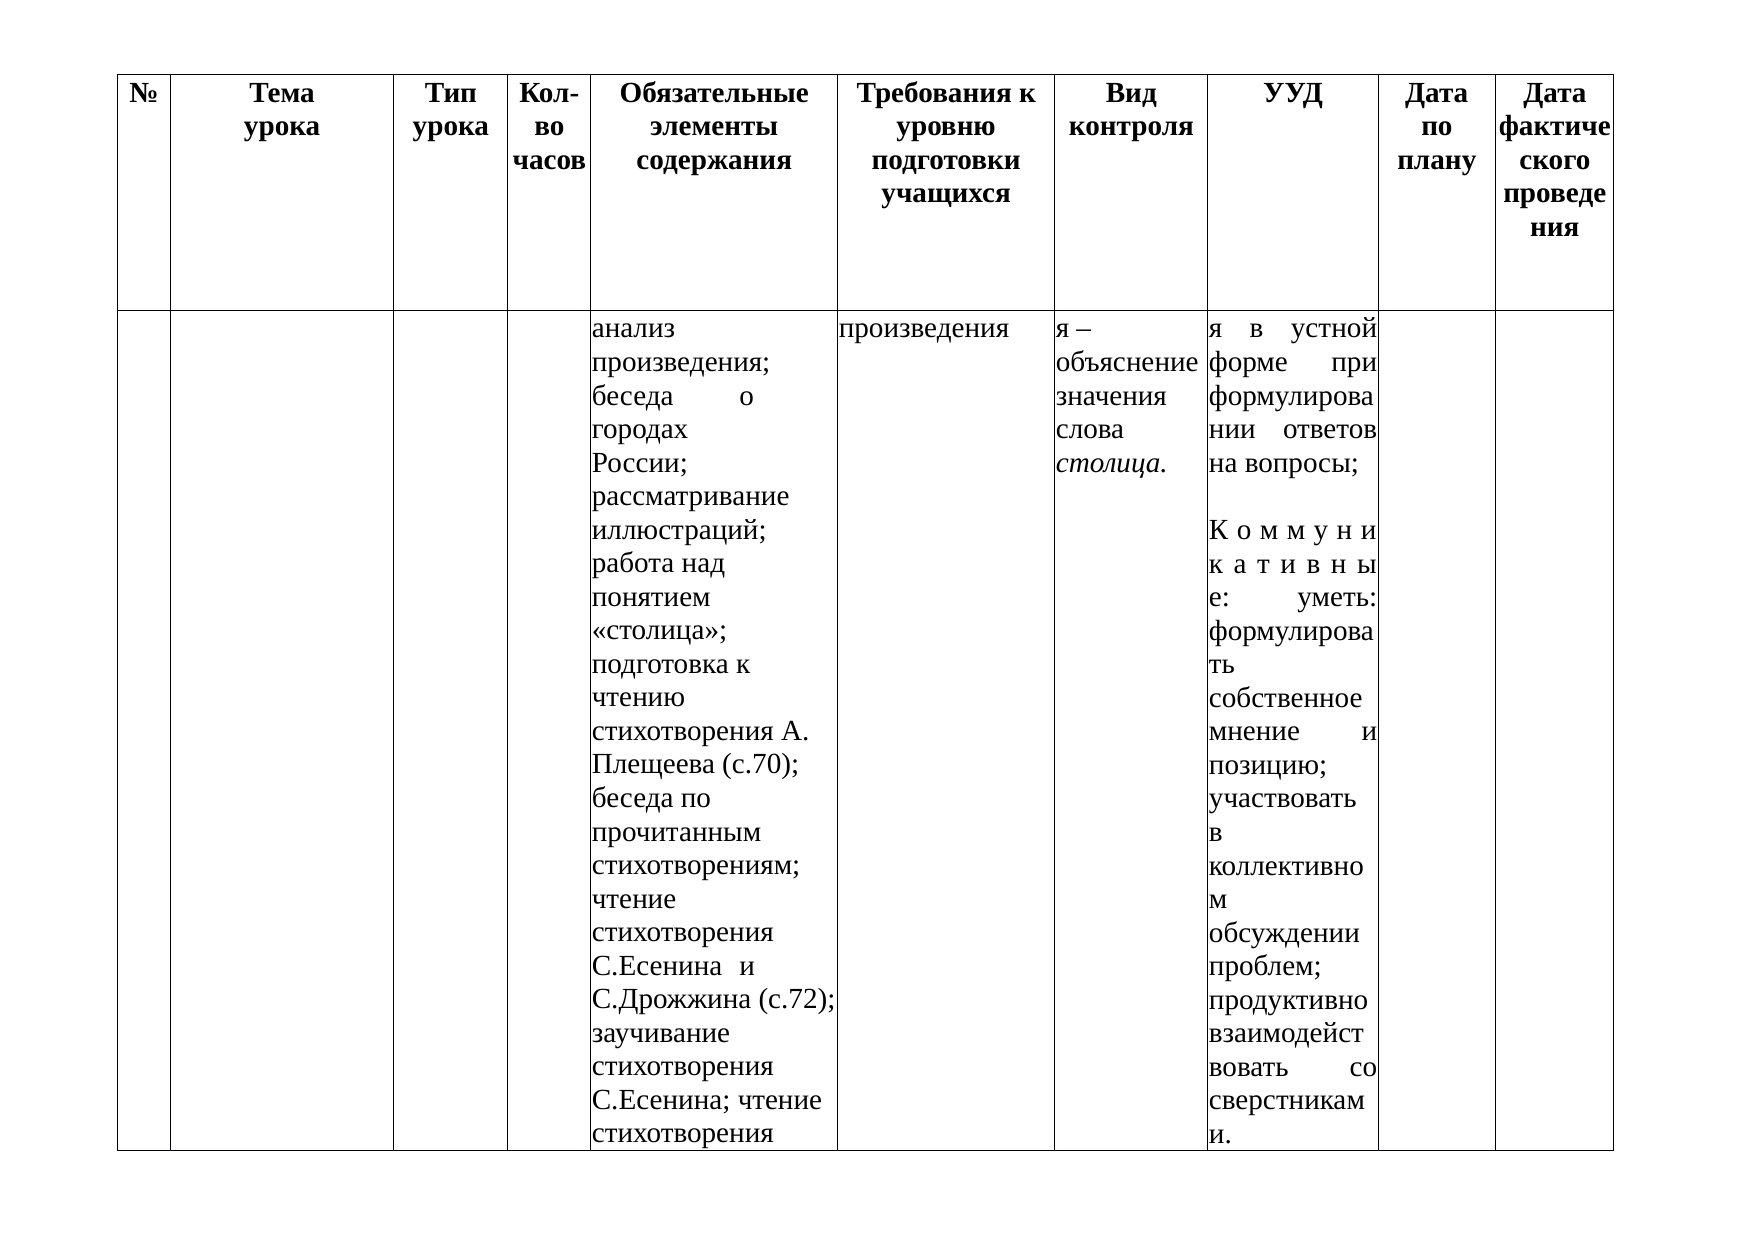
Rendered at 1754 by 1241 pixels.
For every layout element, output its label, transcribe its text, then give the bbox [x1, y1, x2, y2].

table_cell [118, 311, 170, 1149]
table_cell [1379, 311, 1495, 1149]
table_header Кол-во часов [508, 75, 590, 309]
table_header Тема урока [171, 75, 393, 309]
table_cell анализ произведения; беседа о городах России; рассматривание иллюстраций; работа над понятием «столица»; подготовка к чтению стихотворения А. Плещеева (с.70); беседа по прочитанным стихотворениям; чтение стихотворения С.Есенина и С.Дрожжина (с.72); заучивание стихотворения С.Есенина; чтение стихотворения [591, 311, 837, 1149]
table_cell [171, 311, 393, 1149]
table_cell произведения [838, 311, 1054, 1149]
table_cell я – объяснение значения слова столица. [1055, 311, 1207, 1149]
table_header Требования к уровню подготовки учащихся [838, 75, 1054, 309]
table_cell я в устной форме при формулировании ответов на вопросы; К о м м у н и к а т и в н ы е: уметь: формулировать собственное мнение и позицию; участвовать в коллективном обсуждении проблем; продуктивно взаимодействовать со сверстниками. [1208, 311, 1378, 1149]
table_cell [394, 311, 507, 1149]
table_cell [1496, 311, 1613, 1149]
table_header УУД [1208, 75, 1378, 309]
table_cell [508, 311, 590, 1149]
table_header Дата фактического проведения [1496, 75, 1613, 309]
table_header Вид контроля [1055, 75, 1207, 309]
table_header Тип урока [394, 75, 507, 309]
table_header Обязательные элементы содержания [591, 75, 837, 309]
table_header Дата по плану [1379, 75, 1495, 309]
table_header № [118, 75, 170, 309]
